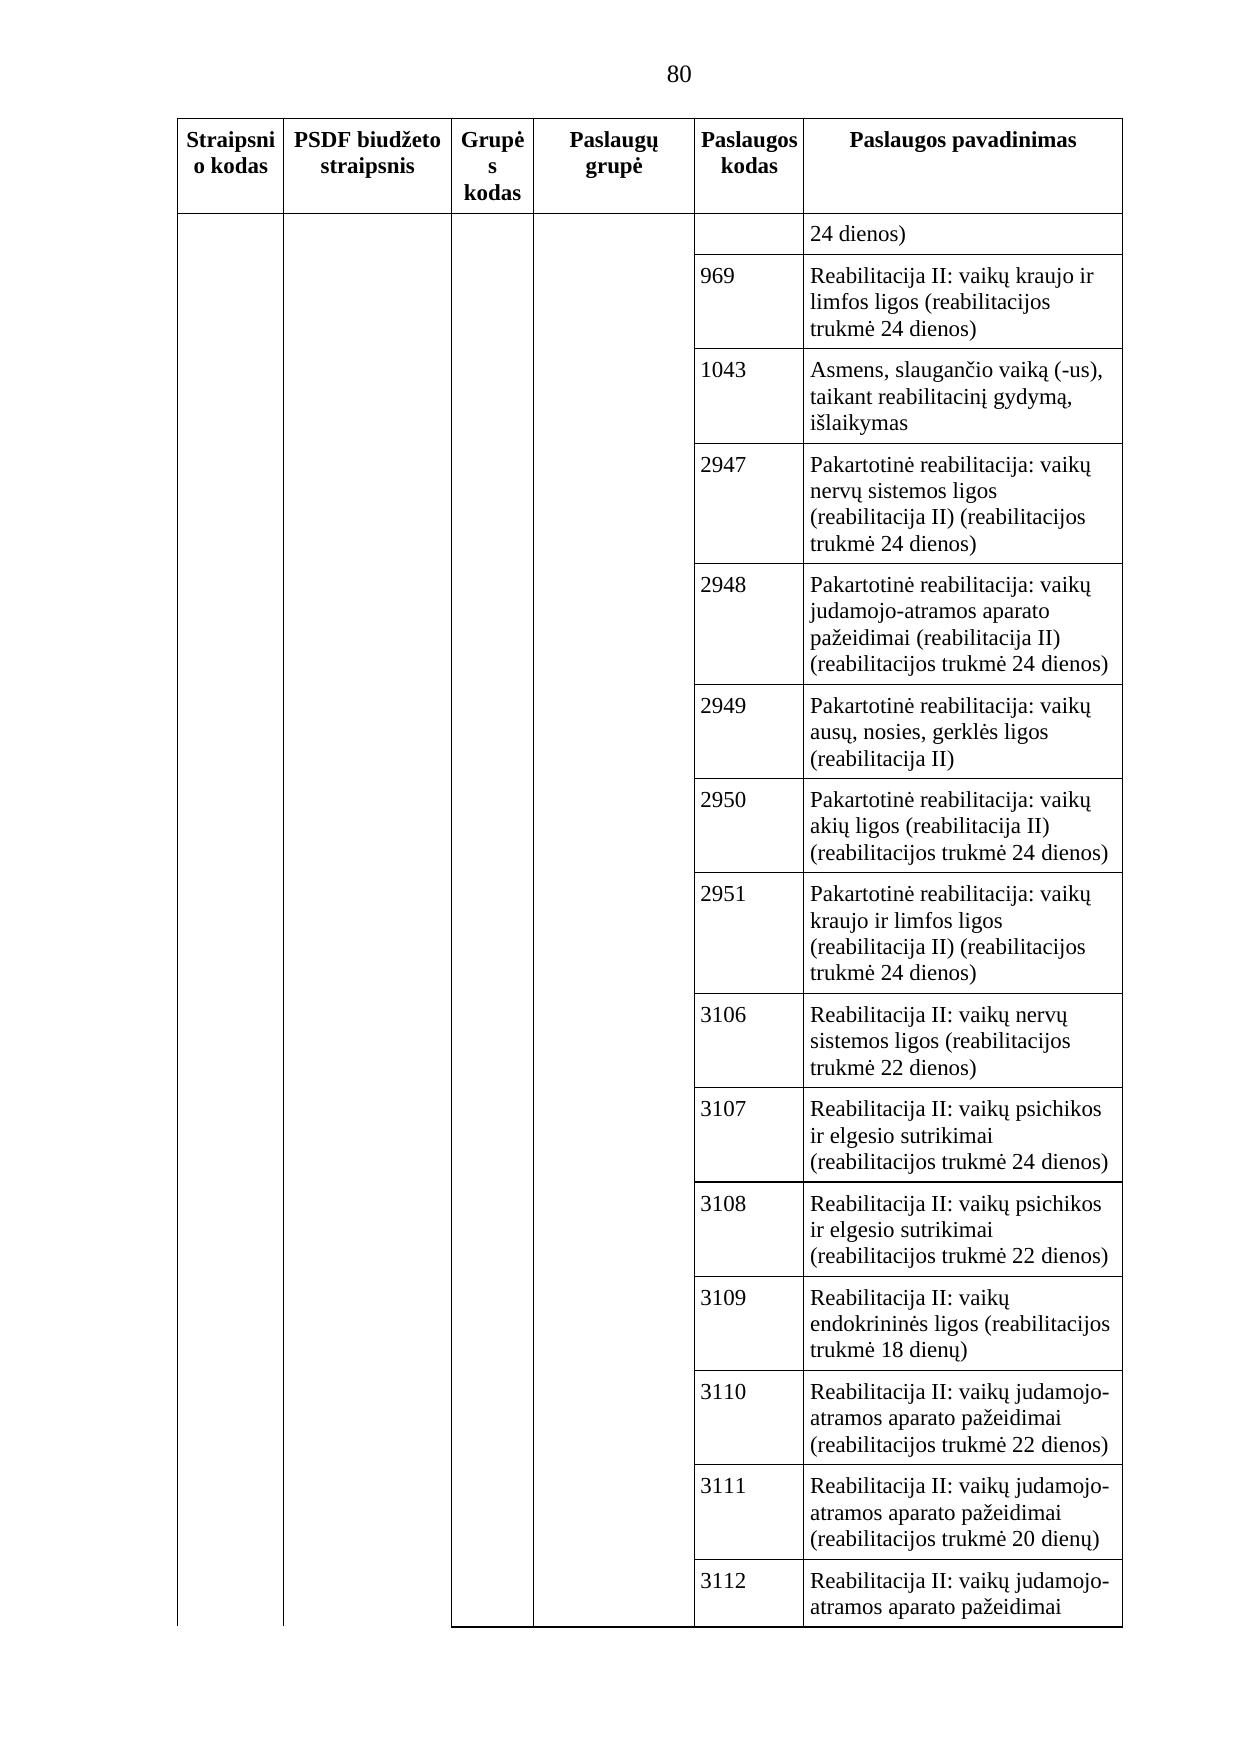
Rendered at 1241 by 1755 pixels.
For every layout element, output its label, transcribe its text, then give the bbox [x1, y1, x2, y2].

table_cell [452, 778, 533, 872]
table_cell [534, 872, 694, 993]
table_cell [284, 1559, 451, 1626]
table_cell Pakartotinė reabilitacija: vaikų akių ligos (reabilitacija II) (reabilitacijos trukmė 24 dienos) [804, 779, 1122, 872]
table_cell [534, 1087, 694, 1181]
table_header Straipsnio kodas [178, 119, 283, 212]
table_cell Reabilitacija II: vaikų psichikos ir elgesio sutrikimai (reabilitacijos trukmė 22 dienos) [804, 1183, 1122, 1276]
table_cell [178, 1559, 283, 1626]
table_cell [178, 563, 283, 684]
table_cell Pakartotinė reabilitacija: vaikų ausų, nosies, gerklės ligos (reabilitacija II) [804, 685, 1122, 778]
table_cell [452, 1087, 533, 1181]
table_cell [178, 1181, 283, 1276]
table_cell [452, 1559, 533, 1626]
table_cell [284, 563, 451, 684]
table_cell [284, 684, 451, 778]
table_cell 2949 [695, 685, 803, 778]
table_cell [284, 214, 451, 254]
table_cell [178, 1276, 283, 1370]
table_cell [284, 254, 451, 348]
table_cell 3107 [695, 1088, 803, 1181]
table_cell [284, 872, 451, 993]
table_cell 2951 [695, 873, 803, 993]
table_cell [178, 214, 283, 254]
table_cell [452, 684, 533, 778]
table_cell [178, 872, 283, 993]
table_cell [452, 214, 533, 254]
table_cell Reabilitacija II: vaikų psichikos ir elgesio sutrikimai (reabilitacijos trukmė 24 dienos) [804, 1088, 1122, 1181]
table_cell 3108 [695, 1183, 803, 1276]
table_cell [178, 684, 283, 778]
table_cell [178, 1370, 283, 1464]
table_cell [452, 872, 533, 993]
table_cell 969 [695, 255, 803, 348]
table_cell Reabilitacija II: vaikų judamojo-atramos aparato pažeidimai (reabilitacijos trukmė 20 dienų) [804, 1465, 1122, 1558]
table_cell [284, 1276, 451, 1370]
table_cell [452, 993, 533, 1087]
table_cell [534, 993, 694, 1087]
table_cell [534, 1276, 694, 1370]
table_cell 2950 [695, 779, 803, 872]
table_cell [284, 993, 451, 1087]
table_cell 2947 [695, 444, 803, 563]
table_cell [178, 443, 283, 563]
table_cell [178, 254, 283, 348]
table_header Paslaugos pavadinimas [804, 119, 1122, 212]
table_cell Reabilitacija II: vaikų endokrininės ligos (reabilitacijos trukmė 18 dienų) [804, 1277, 1122, 1370]
table_cell [452, 1181, 533, 1276]
table_cell 3111 [695, 1465, 803, 1558]
table_cell [178, 1087, 283, 1181]
table_cell [452, 1276, 533, 1370]
table_cell 24 dienos) [804, 214, 1122, 254]
table_cell [452, 254, 533, 348]
table_cell [284, 1370, 451, 1464]
table_header Grupės kodas [452, 119, 533, 212]
table_cell [534, 684, 694, 778]
table_cell [284, 778, 451, 872]
table_cell Reabilitacija II: vaikų judamojo-atramos aparato pažeidimai [804, 1560, 1122, 1626]
table_cell 3109 [695, 1277, 803, 1370]
table_cell 2948 [695, 564, 803, 684]
table_cell [284, 443, 451, 563]
table_cell [534, 348, 694, 442]
table_cell [534, 214, 694, 254]
table_cell [178, 778, 283, 872]
table_cell Pakartotinė reabilitacija: vaikų judamojo-atramos aparato pažeidimai (reabilitacija II) (reabilitacijos trukmė 24 dienos) [804, 564, 1122, 684]
table_cell [452, 443, 533, 563]
table_cell [534, 443, 694, 563]
table_cell [534, 563, 694, 684]
table_cell [534, 1464, 694, 1558]
table_cell [284, 1464, 451, 1558]
table_cell [178, 1464, 283, 1558]
table_cell [534, 1559, 694, 1626]
table_header Paslaugų grupė [534, 119, 694, 212]
table_cell [178, 348, 283, 442]
table_cell [534, 254, 694, 348]
table_cell [534, 1181, 694, 1276]
table_cell [534, 1370, 694, 1464]
table_cell Reabilitacija II: vaikų judamojo-atramos aparato pažeidimai (reabilitacijos trukmė 22 dienos) [804, 1371, 1122, 1464]
table_cell [452, 348, 533, 442]
table_cell [452, 563, 533, 684]
table_cell 1043 [695, 349, 803, 442]
table_cell [452, 1370, 533, 1464]
table_cell Pakartotinė reabilitacija: vaikų kraujo ir limfos ligos (reabilitacija II) (reabilitacijos trukmė 24 dienos) [804, 873, 1122, 993]
table_cell 3110 [695, 1371, 803, 1464]
table_header PSDF biudžeto straipsnis [284, 119, 451, 212]
table_cell [178, 993, 283, 1087]
table_cell [534, 778, 694, 872]
table_cell [284, 1087, 451, 1181]
table_cell Reabilitacija II: vaikų kraujo ir limfos ligos (reabilitacijos trukmė 24 dienos) [804, 255, 1122, 348]
table_header Paslaugos kodas [695, 119, 803, 212]
table_cell Asmens, slaugančio vaiką (-us), taikant reabilitacinį gydymą, išlaikymas [804, 349, 1122, 442]
table_cell Pakartotinė reabilitacija: vaikų nervų sistemos ligos (reabilitacija II) (reabilitacijos trukmė 24 dienos) [804, 444, 1122, 563]
table_cell [284, 1181, 451, 1276]
table_cell [284, 348, 451, 442]
table_cell 3106 [695, 994, 803, 1087]
table_cell Reabilitacija II: vaikų nervų sistemos ligos (reabilitacijos trukmė 22 dienos) [804, 994, 1122, 1087]
table_cell [452, 1464, 533, 1558]
table_cell [695, 214, 803, 254]
table_cell 3112 [695, 1560, 803, 1626]
